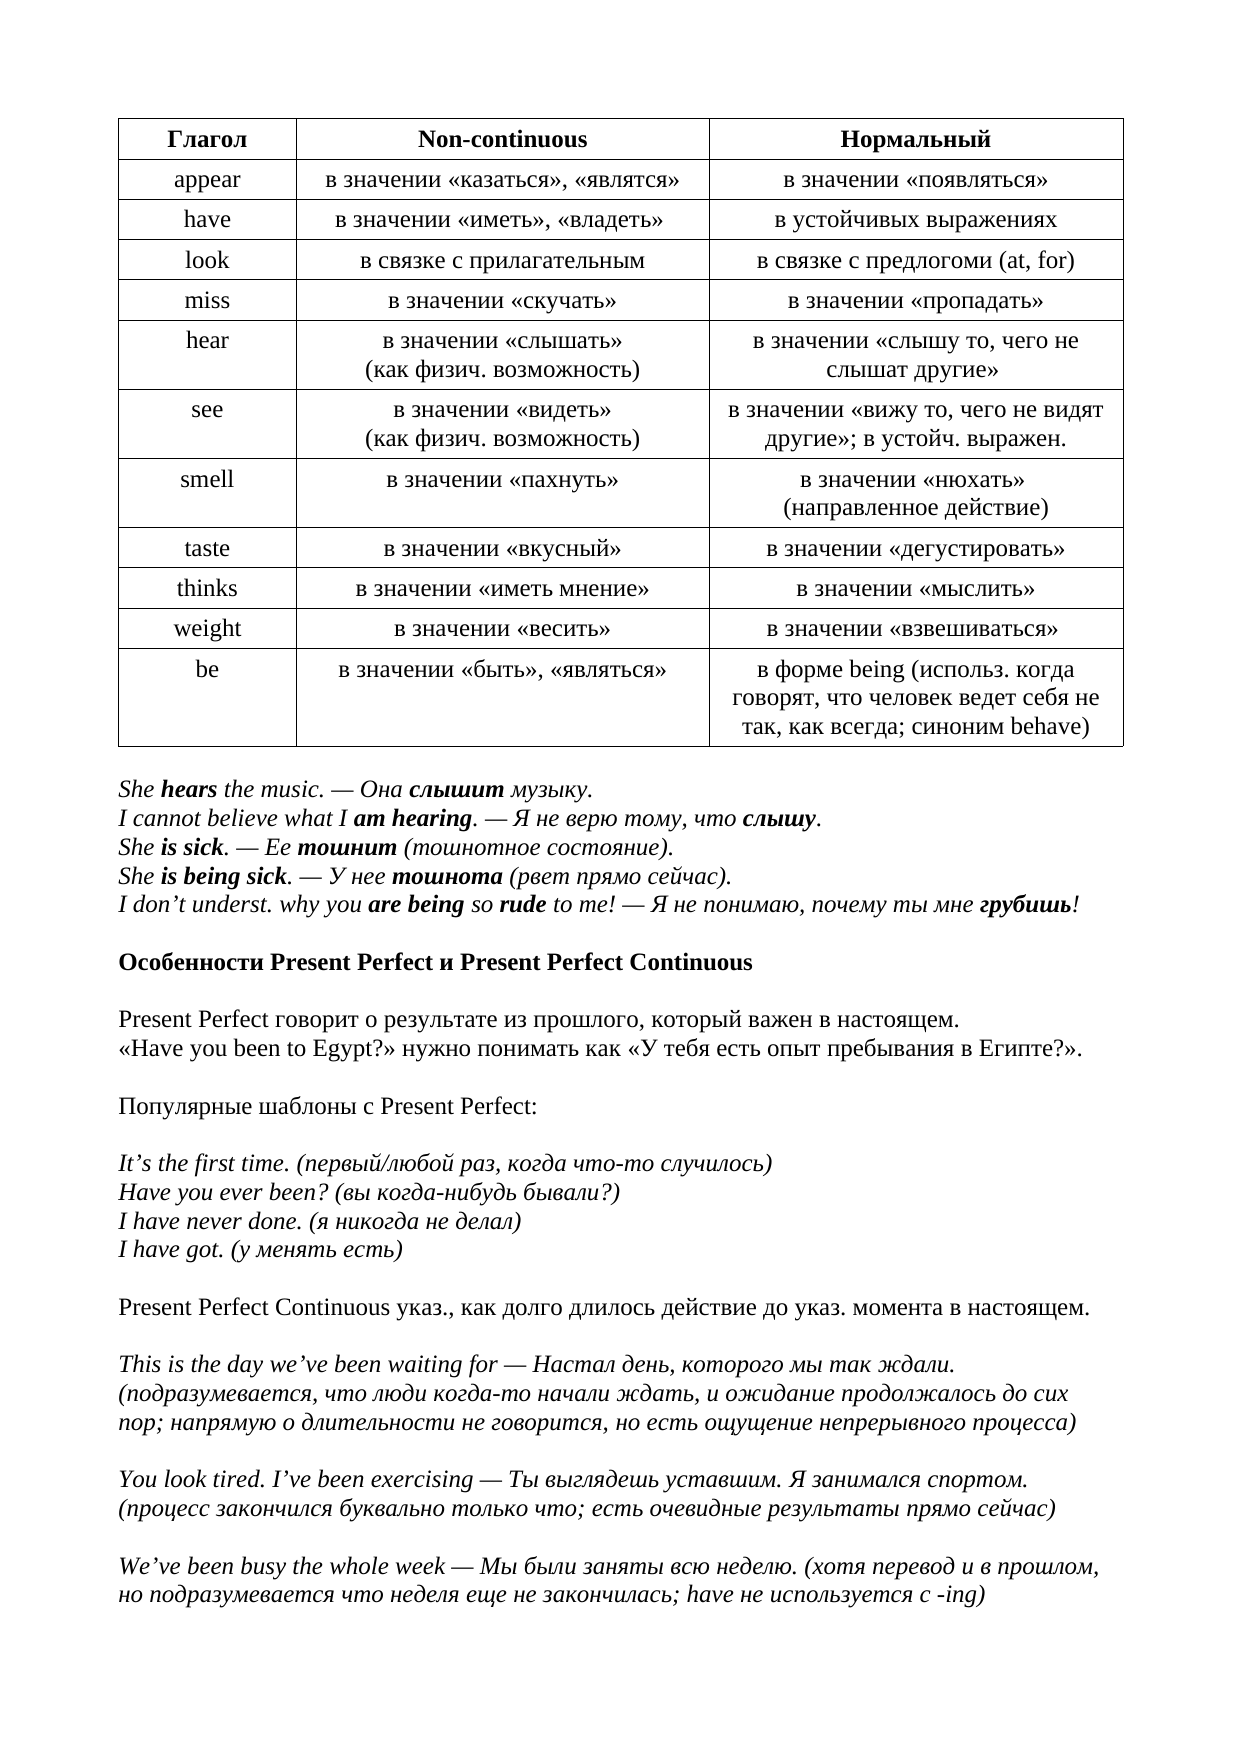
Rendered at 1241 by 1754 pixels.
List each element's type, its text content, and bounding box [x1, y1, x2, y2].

table_cell в связке с предлогоми (at, for) [710, 240, 1123, 279]
table_cell в связке с прилагательным [297, 240, 709, 279]
table_cell в значении «вижу то, чего не видят другие»; в устойч. выражен. [710, 390, 1123, 458]
text Have you ever been? (вы когда-нибудь бывали?) [118, 1177, 1122, 1206]
table_cell в значении «видеть» (как физич. возможность) [297, 390, 709, 458]
table_cell miss [119, 280, 296, 320]
table_cell appear [119, 160, 296, 199]
table_cell в значении «слышу то, чего не слышат другие» [710, 321, 1123, 389]
text Present Perfect Continuous указ., как долго длилось действие до указ. момента в настоящем. [118, 1292, 1122, 1321]
table_cell в значении «иметь мнение» [297, 568, 709, 607]
table_cell в значении «мыслить» [710, 568, 1123, 607]
text Особенности Present Perfect и Present Perfect Continuous [118, 947, 1122, 976]
table_cell hear [119, 321, 296, 389]
table_cell в значении «весить» [297, 609, 709, 648]
table_cell have [119, 200, 296, 239]
table_cell в значении «пахнуть» [297, 459, 709, 527]
table_header Non-continuous [297, 119, 709, 158]
text She hears the music. — Она слышит музыку. [118, 774, 1122, 803]
table_cell в значении «быть», «являться» [297, 649, 709, 746]
table_cell в значении «дегустировать» [710, 528, 1123, 567]
text It’s the first time. (первый/любой раз, когда что-то случилось) [118, 1148, 1122, 1177]
text I have got. (у менять есть) [118, 1234, 1122, 1263]
table_cell в форме being (использ. когда говорят, что человек ведет себя не так, как всегда; синоним behave) [710, 649, 1123, 746]
table_cell в значении «казаться», «являтся» [297, 160, 709, 199]
table_cell smell [119, 459, 296, 527]
text She is sick. — Ее тошнит (тошнотное состояние). [118, 832, 1122, 861]
table_cell в значении «нюхать» (направленное действие) [710, 459, 1123, 527]
text «Have you been to Egypt?» нужно понимать как «У тебя есть опыт пребывания в Египте?». [118, 1033, 1122, 1062]
table_cell в значении «пропадать» [710, 280, 1123, 320]
text This is the day we’ve been waiting for — Настал день, которого мы так ждали. (подразумевается, что люди когда-то начали ждать, и ожидание продолжалось до сих пор; напрямую о длительности не говорится, но есть ощущение непрерывного процесса) [118, 1349, 1122, 1436]
text Present Perfect говорит о результате из прошлого, который важен в настоящем. [118, 1004, 1122, 1033]
table_cell в значении «скучать» [297, 280, 709, 320]
table_header Нормальный [710, 119, 1123, 158]
text I cannot believe what I am hearing. — Я не верю тому, что слышу. [118, 803, 1122, 832]
table_cell в устойчивых выражениях [710, 200, 1123, 239]
text I don’t underst. why you are being so rude to me! — Я не понимаю, почему ты мне грубишь! [118, 889, 1122, 918]
table_cell see [119, 390, 296, 458]
table_cell taste [119, 528, 296, 567]
table_cell в значении «появляться» [710, 160, 1123, 199]
text I have never done. (я никогда не делал) [118, 1206, 1122, 1234]
table_cell в значении «взвешиваться» [710, 609, 1123, 648]
table_cell be [119, 649, 296, 746]
table_cell weight [119, 609, 296, 648]
table_cell в значении «вкусный» [297, 528, 709, 567]
text You look tired. I’ve been exercising — Ты выглядешь уставшим. Я занимался спортом. (процесс закончился буквально только что; есть очевидные результаты прямо сейчас) [118, 1464, 1122, 1522]
table_header Глагол [119, 119, 296, 158]
text We’ve been busy the whole week — Мы были заняты всю неделю. (хотя перевод и в прошлом, но подразумевается что неделя еще не закончилась; have не используется с -ing) [118, 1551, 1122, 1608]
table_cell look [119, 240, 296, 279]
text She is being sick. — У нее тошнота (рвет прямо сейчас). [118, 861, 1122, 889]
table_cell в значении «слышать» (как физич. возможность) [297, 321, 709, 389]
table_cell в значении «иметь», «владеть» [297, 200, 709, 239]
table_cell thinks [119, 568, 296, 607]
text Популярные шаблоны с Present Perfect: [118, 1091, 1122, 1119]
